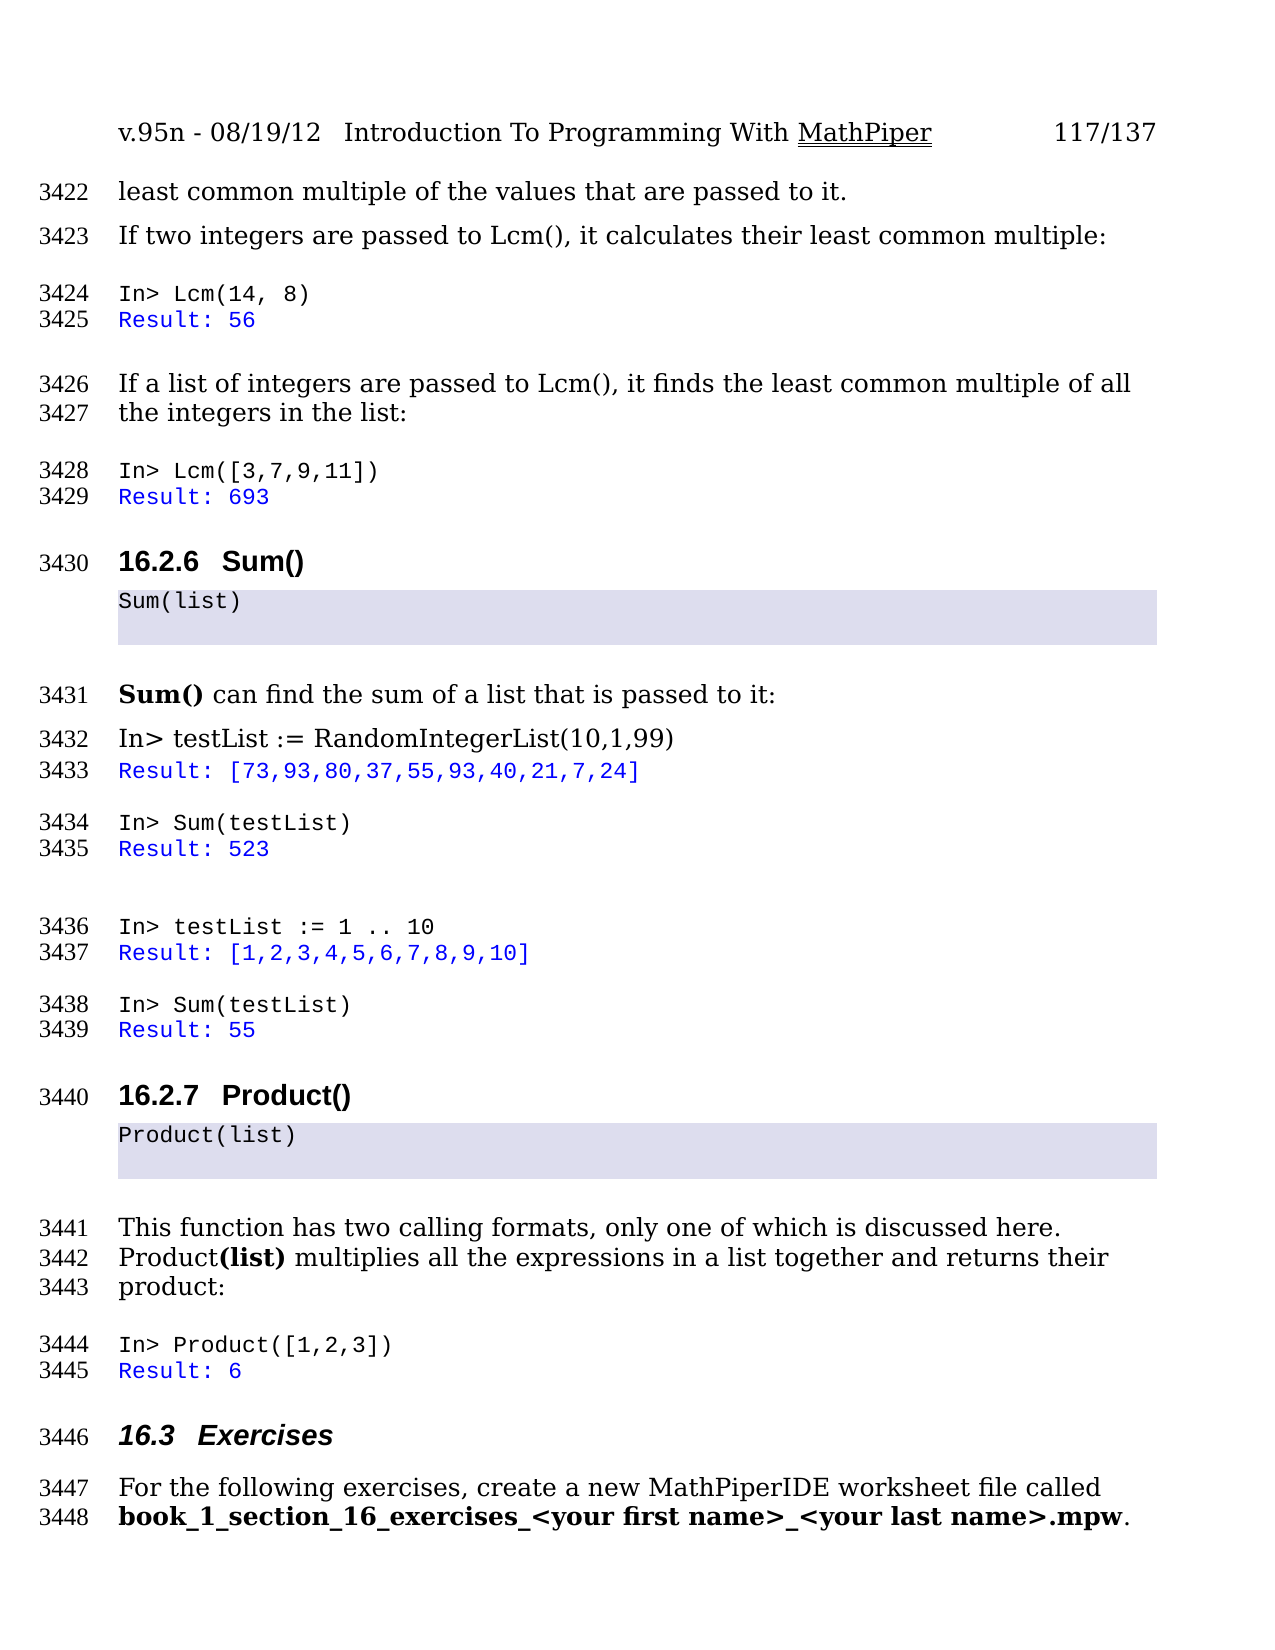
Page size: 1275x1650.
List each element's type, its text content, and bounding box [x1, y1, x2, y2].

subtitle Exercises [118, 1418, 1157, 1452]
text Result: 523 [118, 837, 1157, 863]
table_header Product(list) [118, 1123, 1157, 1179]
text This function has two calling formats, only one of which is discussed here. Product(list) multiplies all the expressions in a list together and returns their product: [118, 1214, 1157, 1301]
table_header Sum(list) [118, 590, 1157, 645]
text In> testList := 1 .. 10 [118, 915, 1157, 941]
text In> Lcm(14, 8) [118, 282, 1157, 308]
text In> testList := RandomIntegerList(10,1,99) [118, 724, 1157, 753]
text Result: 6 [118, 1359, 1157, 1385]
text Sum() can find the sum of a list that is passed to it: [118, 680, 1157, 709]
text Result: [73,93,80,37,55,93,40,21,7,24] [118, 759, 1157, 785]
text In> Product([1,2,3]) [118, 1333, 1157, 1359]
text Result: [1,2,3,4,5,6,7,8,9,10] [118, 941, 1157, 967]
text If a list of integers are passed to Lcm(), it finds the least common multiple of all the integers in the list: [118, 369, 1157, 427]
subtitle Product() [118, 1078, 1157, 1111]
text In> Lcm([3,7,9,11]) [118, 459, 1157, 485]
text Result: 55 [118, 1019, 1157, 1045]
text For the following exercises, create a new MathPiperIDE worksheet file called book_1_section_16_exercises_<your first name>_<your last name>.mpw. [118, 1473, 1157, 1531]
text Result: 56 [118, 308, 1157, 334]
text Result: 693 [118, 485, 1157, 511]
text If two integers are passed to Lcm(), it calculates their least common multiple: [118, 221, 1157, 250]
text In> Sum(testList) [118, 811, 1157, 837]
subtitle Sum() [118, 544, 1157, 578]
text In> Sum(testList) [118, 993, 1157, 1019]
text least common multiple of the values that are passed to it. [118, 177, 1157, 206]
